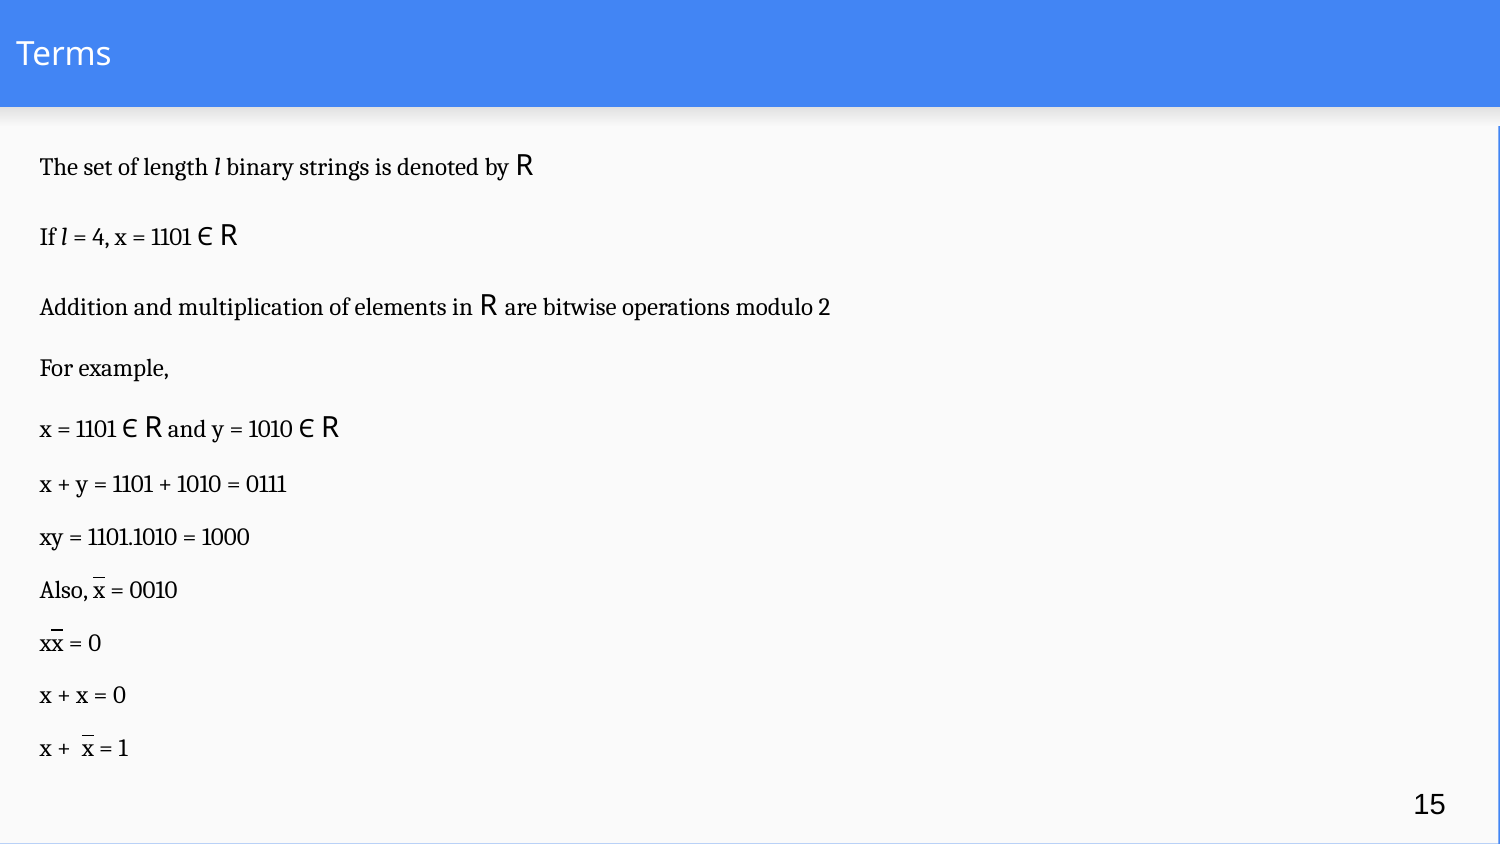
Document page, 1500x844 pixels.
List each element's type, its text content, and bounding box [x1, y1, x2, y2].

title Terms [16, 2, 1464, 102]
text_box The set of length l binary strings is denoted by R If l = 4, x = 1101 Є R Addition and multiplication of elements in R are bitwise operations modulo 2 For example, x = 1101 Є R and y = 1010 Є R x + y = 1101 + 1010 = 0111 xy = 1101.1010 = 1000 Also, x = 0010 xx = 0 x + x = 0 x + x = 1 [24, 137, 1012, 770]
